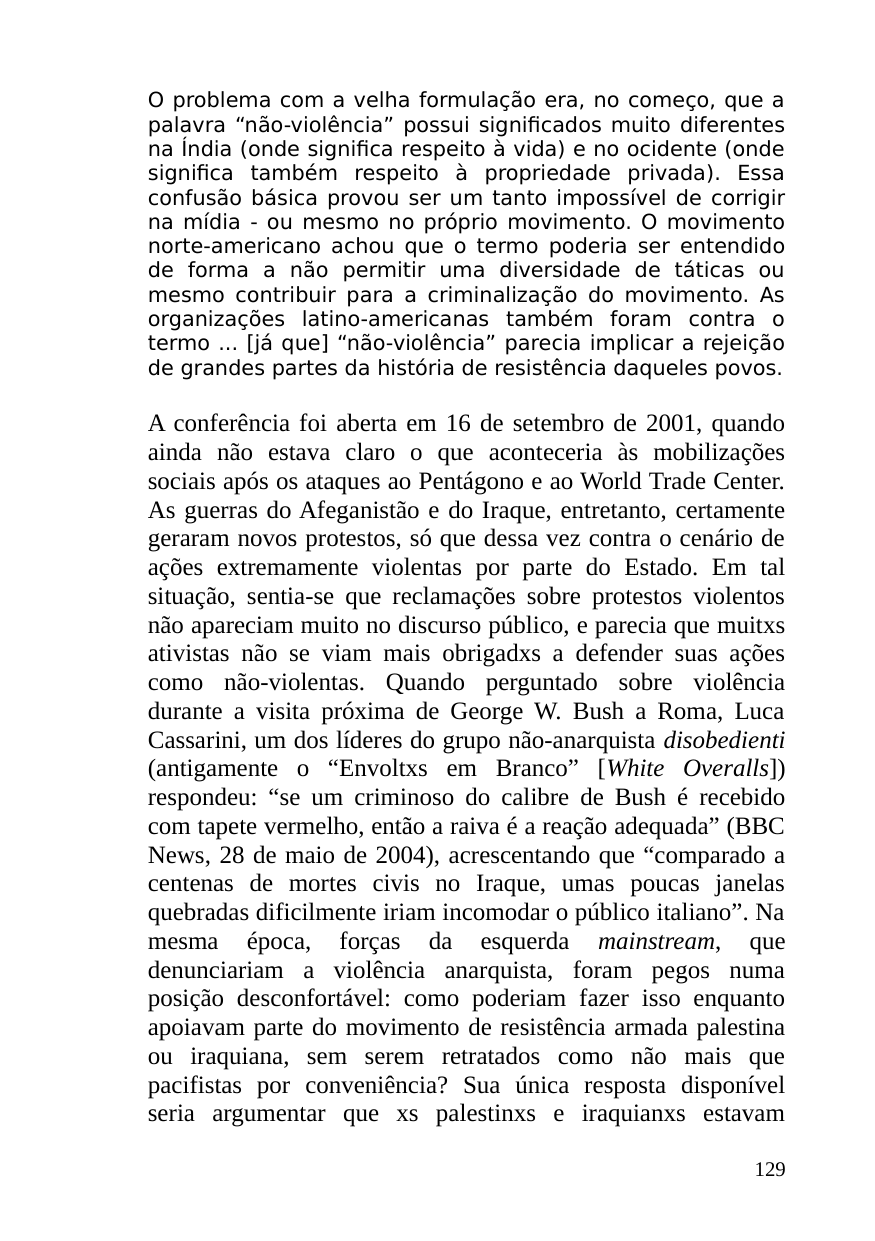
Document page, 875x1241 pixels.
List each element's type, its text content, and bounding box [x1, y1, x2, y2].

text O problema com a velha formulação era, no começo, que a palavra “não-violência” possui significados muito diferentes na Índia (onde significa respeito à vida) e no ocidente (onde significa também respeito à propriedade privada). Essa confusão básica provou ser um tanto impossível de corrigir na mídia - ou mesmo no próprio movimento. O movimento norte-americano achou que o termo poderia ser entendido de forma a não permitir uma diversidade de táticas ou mesmo contribuir para a criminalização do movimento. As organizações latino-americanas também foram contra o termo ... [já que] “não-violência” parecia implicar a rejeição de grandes partes da história de resistência daqueles povos. [148, 88, 786, 380]
text A conferência foi aberta em 16 de setembro de 2001, quando ainda não estava claro o que aconteceria às mobilizações sociais após os ataques ao Pentágono e ao World Trade Center. As guerras do Afeganistão e do Iraque, entretanto, certamente geraram novos protestos, só que dessa vez contra o cenário de ações extremamente violentas por parte do Estado. Em tal situação, sentia-se que reclamações sobre protestos violentos não apareciam muito no discurso público, e parecia que muitxs ativistas não se viam mais obrigadxs a defender suas ações como não-violentas. Quando perguntado sobre violência durante a visita próxima de George W. Bush a Roma, Luca Cassarini, um dos líderes do grupo não-anarquista disobedienti (antigamente o “Envoltxs em Branco” [White Overalls]) respondeu: “se um criminoso do calibre de Bush é recebido com tapete vermelho, então a raiva é a reação adequada” (BBC News, 28 de maio de 2004), acrescentando que “comparado a centenas de mortes civis no Iraque, umas poucas janelas quebradas dificilmente iriam incomodar o público italiano”. Na mesma época, forças da esquerda mainstream, que denunciariam a violência anarquista, foram pegos numa posição desconfortável: como poderiam fazer isso enquanto apoiavam parte do movimento de resistência armada palestina ou iraquiana, sem serem retratados como não mais que pacifistas por conveniência? Sua única resposta disponível seria argumentar que xs palestinxs e iraquianxs estavam [148, 408, 786, 1127]
